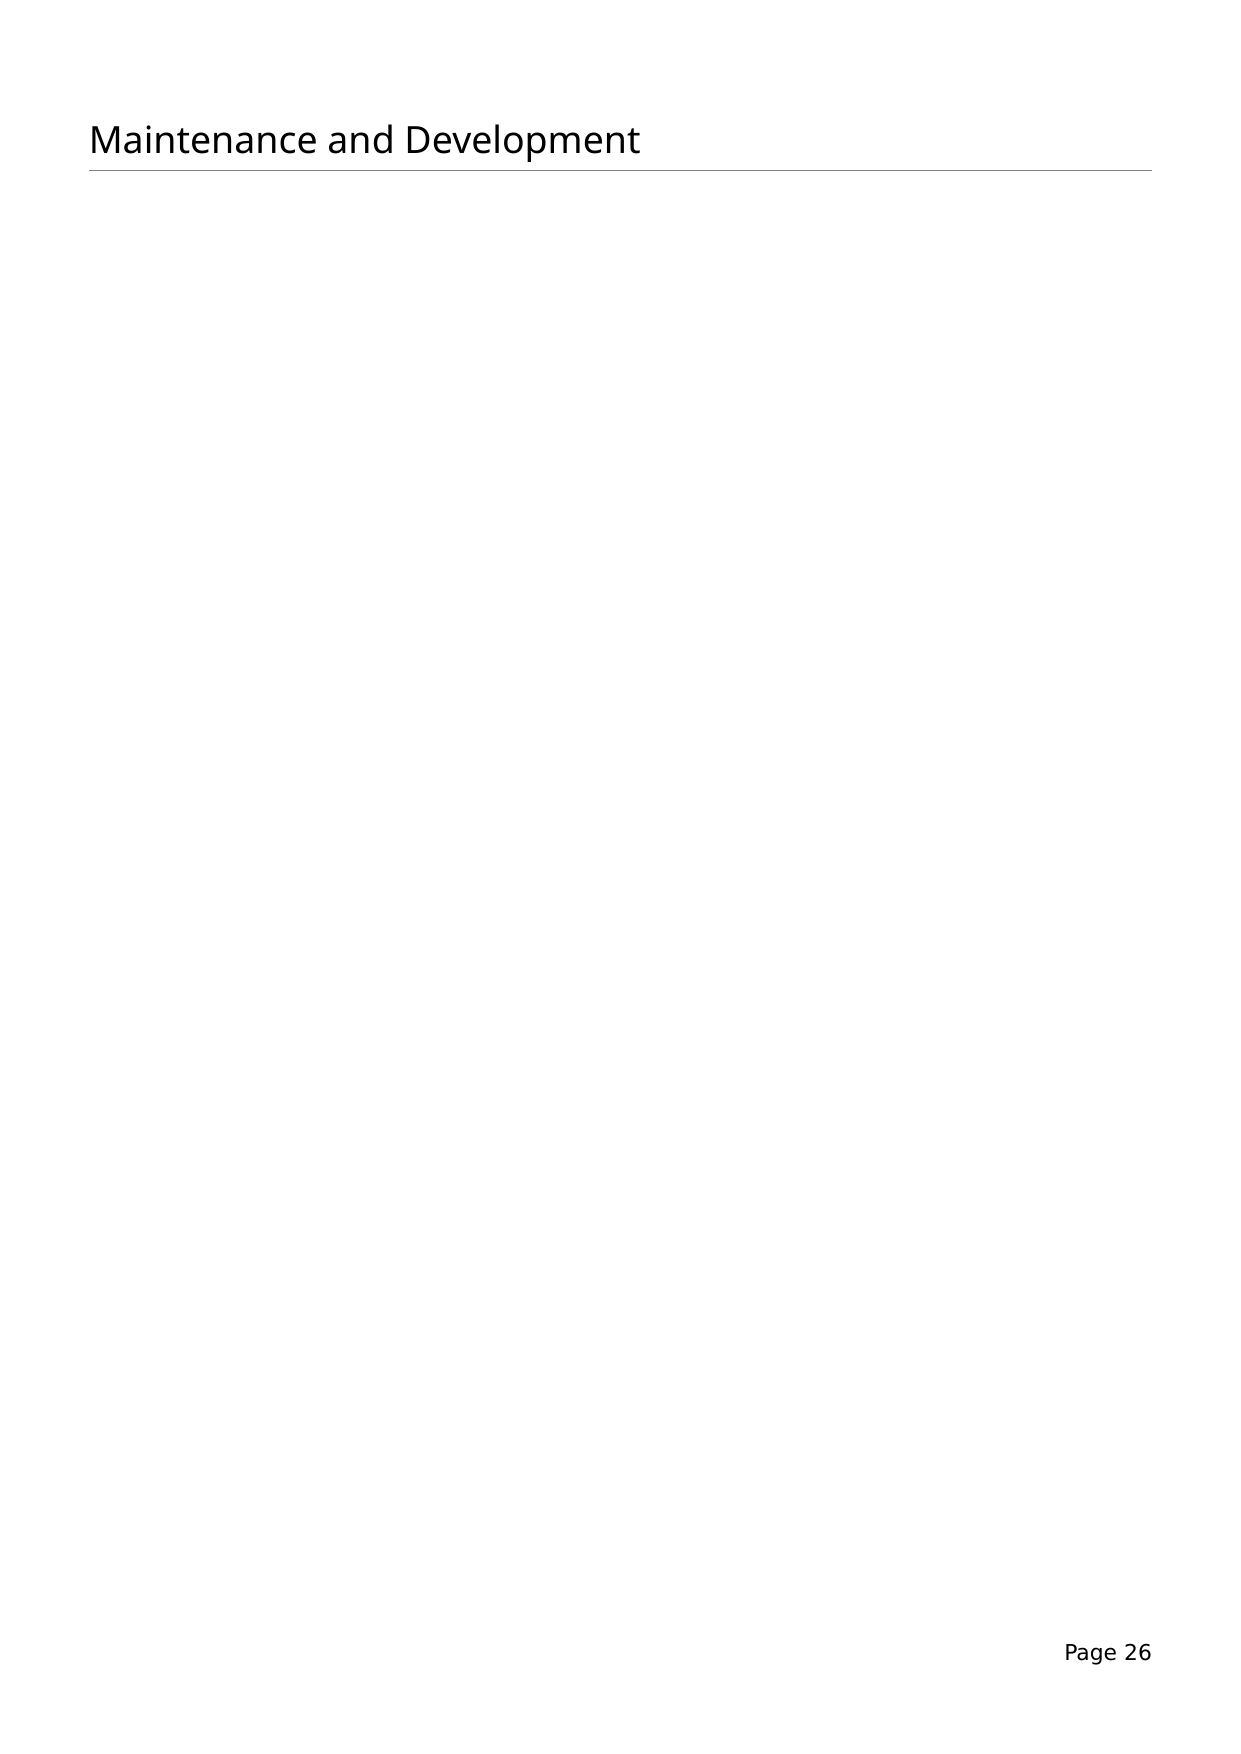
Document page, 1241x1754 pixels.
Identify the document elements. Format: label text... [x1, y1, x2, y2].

subtitle Maintenance and Development [88, 113, 1152, 171]
